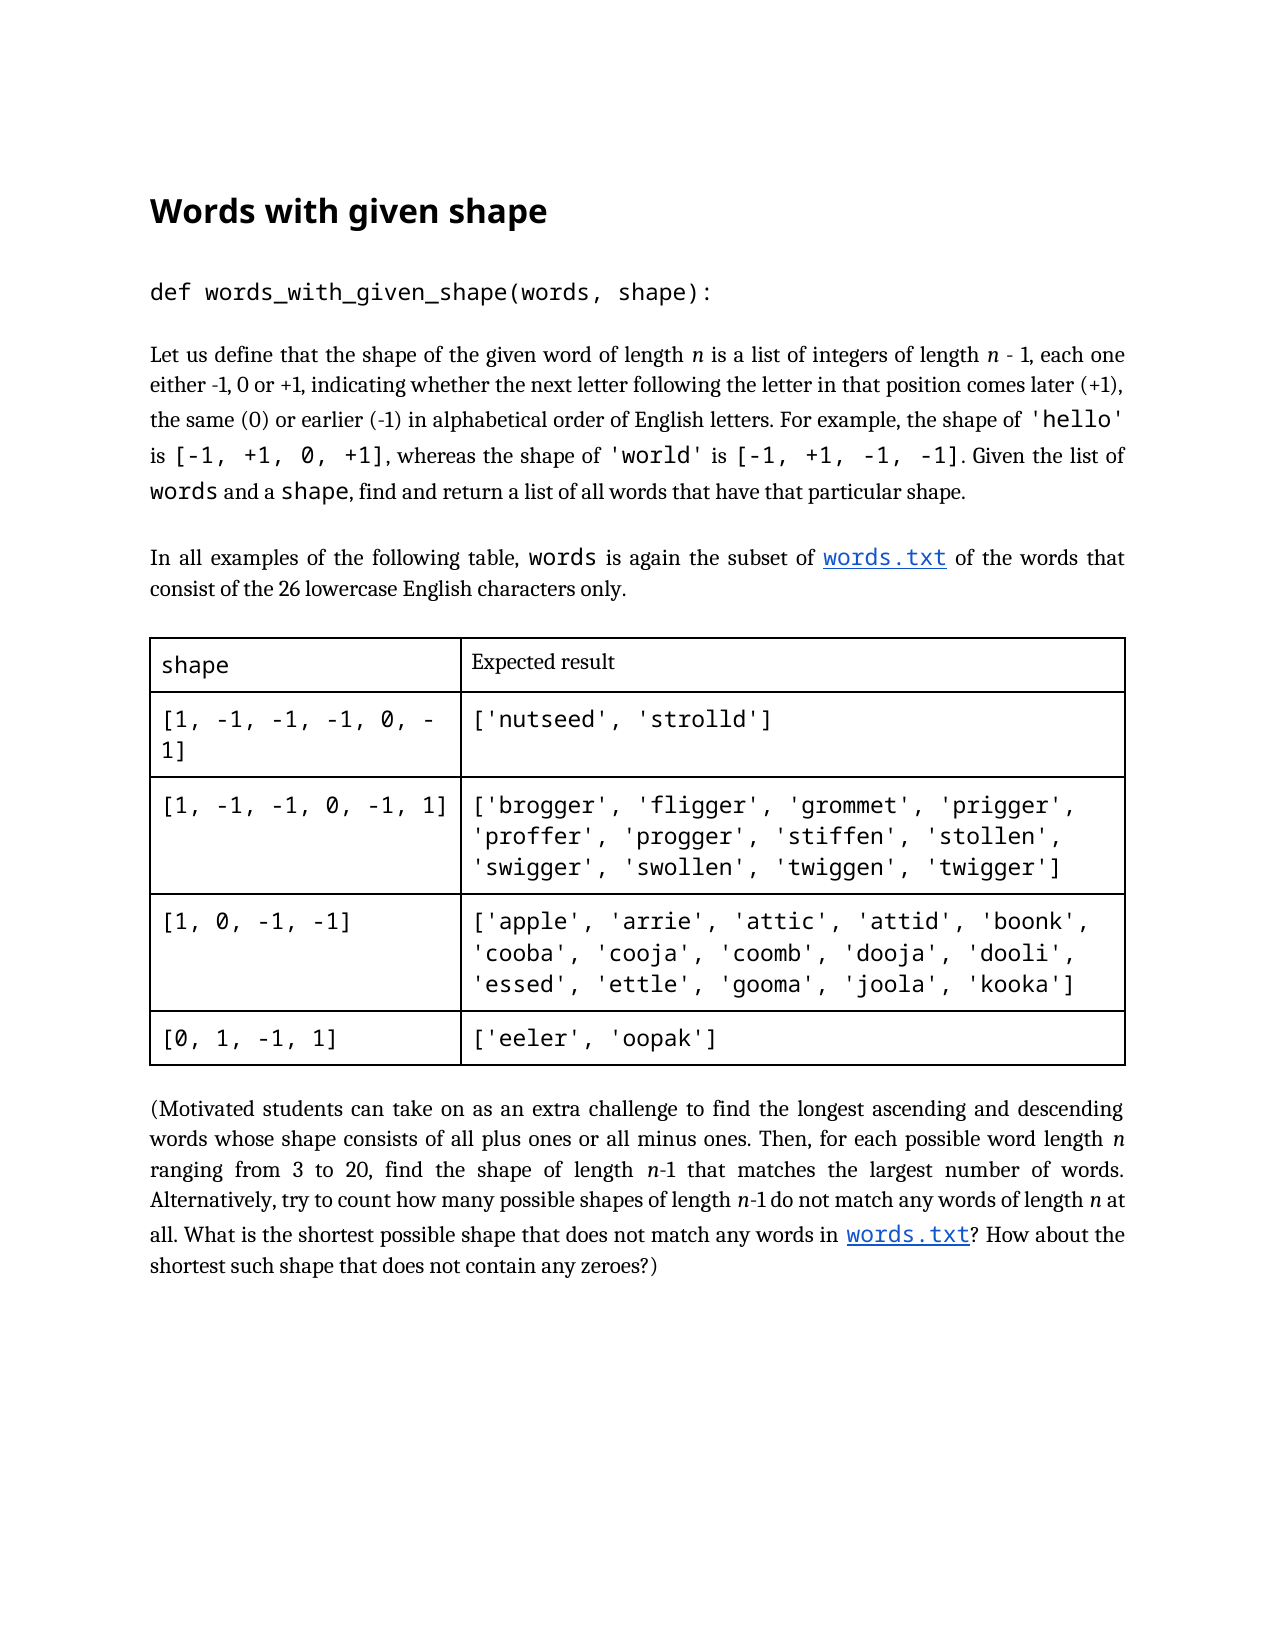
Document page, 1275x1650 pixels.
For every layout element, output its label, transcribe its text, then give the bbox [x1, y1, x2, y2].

table_cell ['apple', 'arrie', 'attic', 'attid', 'boonk', 'cooba', 'cooja', 'coomb', 'dooja', 'dooli', 'essed', 'ettle', 'gooma', 'joola', 'kooka'] [462, 895, 1124, 1009]
text Let us define that the shape of the given word of length n is a list of integers of length n - 1, each one either -1, 0 or +1, indicating whether the next letter following the letter in that position comes later (+1), the same (0) or earlier (-1) in alphabetical order of English letters. For example, the shape of 'hello' is [-1, +1, 0, +1], whereas the shape of 'world' is [-1, +1, -1, -1]. Given the list of words and a shape, find and return a list of all words that have that particular shape. [150, 342, 1125, 506]
text (Motivated students can take on as an extra challenge to find the longest ascending and descending words whose shape consists of all plus ones or all minus ones. Then, for each possible word length n ranging from 3 to 20, find the shape of length n-1 that matches the largest number of words. Alternatively, try to count how many possible shapes of length n-1 do not match any words of length n at all. What is the shortest possible shape that does not match any words in words.txt? How about the shortest such shape that does not contain any zeroes?) [150, 1096, 1125, 1279]
table_cell ['brogger', 'fligger', 'grommet', 'prigger', 'proffer', 'progger', 'stiffen', 'stollen', 'swigger', 'swollen', 'twiggen', 'twigger'] [462, 778, 1124, 893]
text In all examples of the following table, words is again the subset of words.txt of the words that consist of the 26 lowercase English characters only. [150, 541, 1125, 602]
text def words_with_given_shape(words, shape): [150, 276, 1125, 307]
table_cell ['nutseed', 'strolld'] [462, 693, 1124, 776]
table_cell [1, 0, -1, -1] [151, 895, 460, 1009]
table_cell [0, 1, -1, 1] [151, 1012, 460, 1064]
table_header Expected result [462, 639, 1124, 691]
table_header shape [151, 639, 460, 691]
table_cell [1, -1, -1, 0, -1, 1] [151, 778, 460, 893]
table_cell [1, -1, -1, -1, 0, -1] [151, 693, 460, 776]
subtitle Words with given shape [150, 187, 1125, 233]
table_cell ['eeler', 'oopak'] [462, 1012, 1124, 1064]
